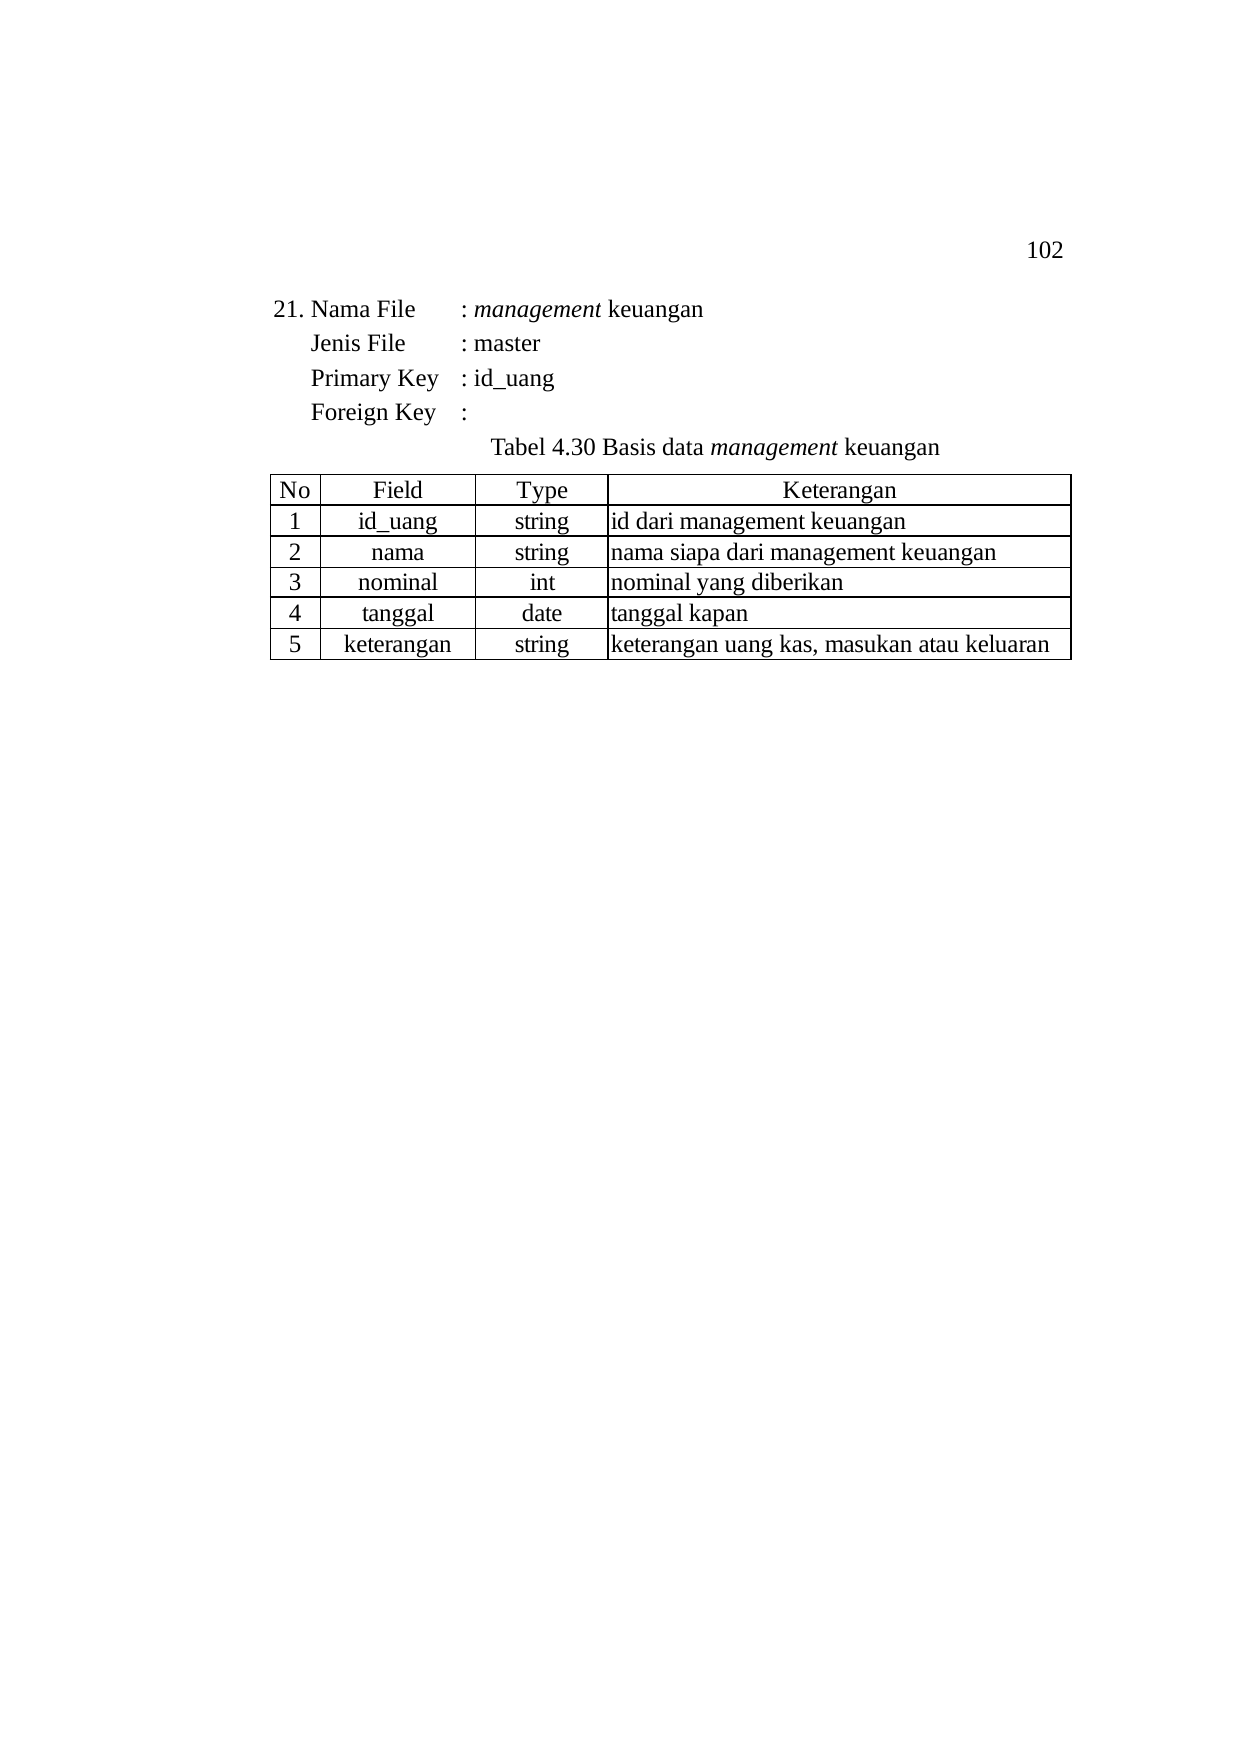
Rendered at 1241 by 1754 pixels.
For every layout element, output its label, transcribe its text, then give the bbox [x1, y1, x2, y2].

text Tabel 4.30 Basis data management keuangan [367, 432, 1063, 460]
text Foreign Key : [273, 397, 1063, 426]
text Jenis File : master [273, 328, 1063, 357]
text Primary Key : id_uang [273, 363, 1063, 391]
list Nama File : management keuangan [273, 294, 1063, 322]
